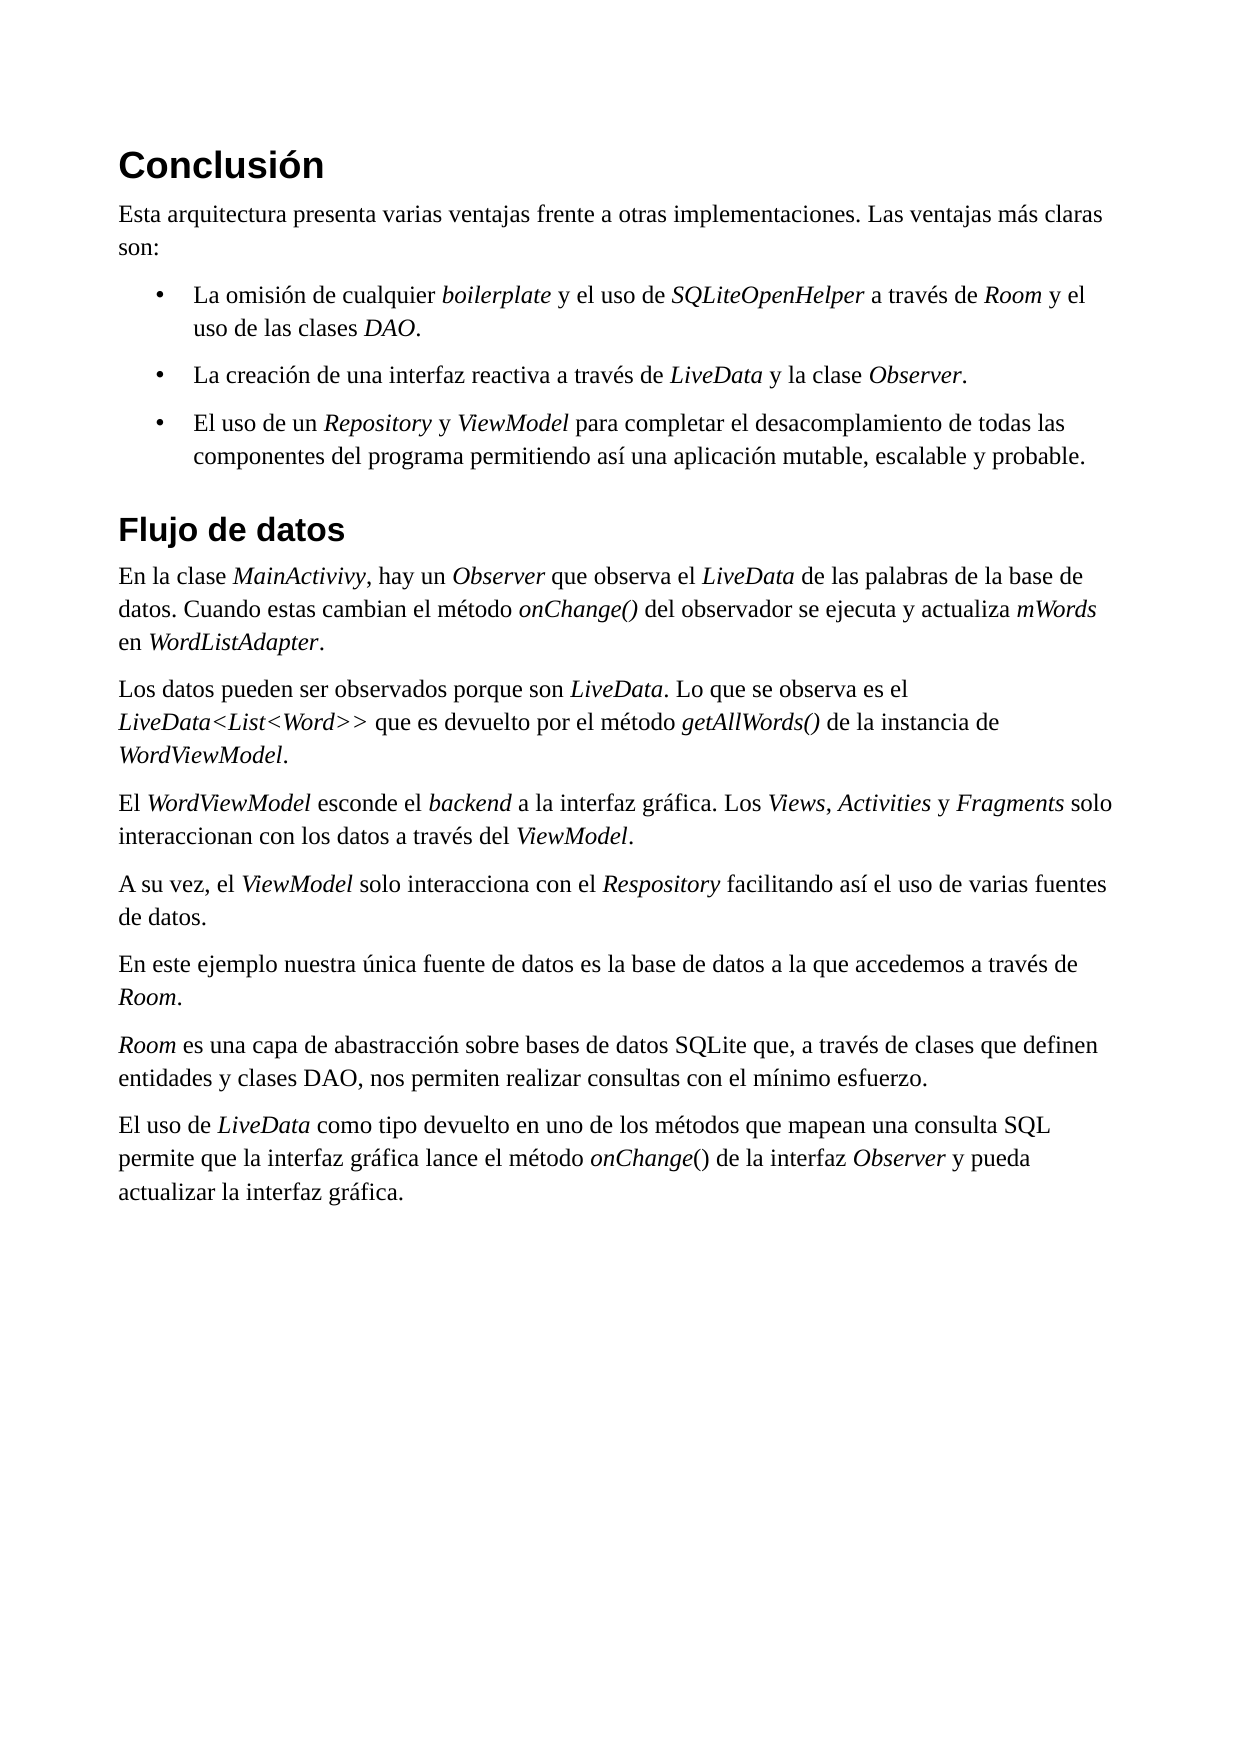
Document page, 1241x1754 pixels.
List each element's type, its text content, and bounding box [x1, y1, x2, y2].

text Esta arquitectura presenta varias ventajas frente a otras implementaciones. Las ventajas más claras son: [118, 199, 1122, 261]
text El WordViewModel esconde el backend a la interfaz gráfica. Los Views, Activities y Fragments solo interaccionan con los datos a través del ViewModel. [118, 788, 1122, 850]
text En este ejemplo nuestra única fuente de datos es la base de datos a la que accedemos a través de Room. [118, 949, 1122, 1011]
text Room es una capa de abastracción sobre bases de datos SQLite que, a través de clases que definen entidades y clases DAO, nos permiten realizar consultas con el mínimo esfuerzo. [118, 1030, 1122, 1092]
list La creación de una interfaz reactiva a través de LiveData y la clase Observer. [156, 361, 1122, 389]
text El uso de LiveData como tipo devuelto en uno de los métodos que mapean una consulta SQL permite que la interfaz gráfica lance el método onChange() de la interfaz Observer y pueda actualizar la interfaz gráfica. [118, 1111, 1122, 1205]
subtitle Conclusión [118, 143, 1122, 187]
subtitle Flujo de datos [118, 509, 1122, 548]
list El uso de un Repository y ViewModel para completar el desacomplamiento de todas las componentes del programa permitiendo así una aplicación mutable, escalable y probable. [156, 408, 1122, 470]
text A su vez, el ViewModel solo interacciona con el Respository facilitando así el uso de varias fuentes de datos. [118, 869, 1122, 930]
list La omisión de cualquier boilerplate y el uso de SQLiteOpenHelper a través de Room y el uso de las clases DAO. [156, 280, 1122, 342]
text Los datos pueden ser observados porque son LiveData. Lo que se observa es el LiveData<List<Word>> que es devuelto por el método getAllWords() de la instancia de WordViewModel. [118, 674, 1122, 769]
text En la clase MainActivivy, hay un Observer que observa el LiveData de las palabras de la base de datos. Cuando estas cambian el método onChange() del observador se ejecuta y actualiza mWords en WordListAdapter. [118, 561, 1122, 656]
